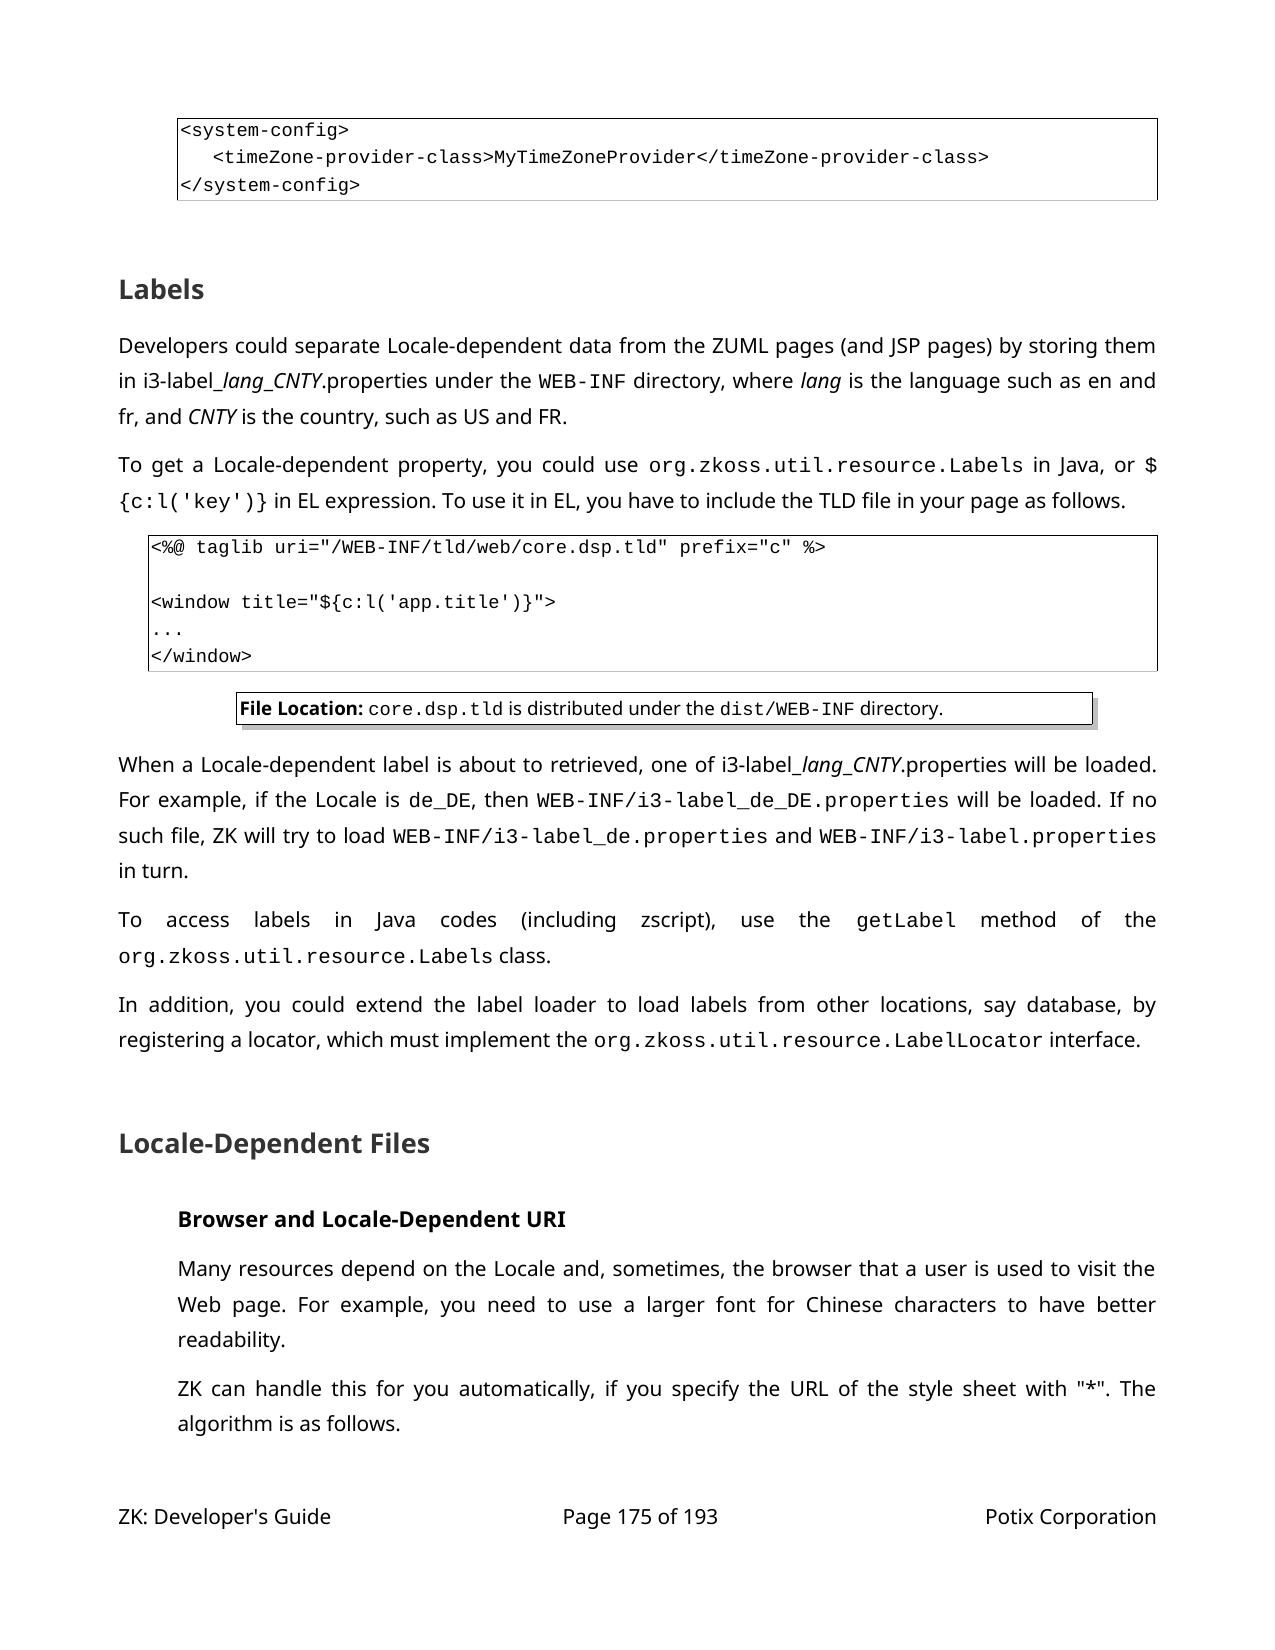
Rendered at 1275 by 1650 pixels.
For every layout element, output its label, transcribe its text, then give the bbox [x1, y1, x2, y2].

text ZK can handle this for you automatically, if you specify the URL of the style sheet with "*". The algorithm is as follows. [177, 1374, 1157, 1437]
subtitle Locale-Dependent Files [118, 1125, 1157, 1161]
text </window> [149, 644, 1157, 671]
text To access labels in Java codes (including zscript), use the getLabel method of the org.zkoss.util.resource.Labels class. [118, 905, 1157, 969]
text <%@ taglib uri="/WEB-INF/tld/web/core.dsp.tld" prefix="c" %> [149, 536, 1157, 559]
text </system-config> [178, 172, 1157, 200]
text File Location: core.dsp.tld is distributed under the dist/WEB-INF directory. [237, 693, 1092, 724]
text Many resources depend on the Locale and, sometimes, the browser that a user is used to visit the Web page. For example, you need to use a larger font for Chinese characters to have better readability. [177, 1254, 1157, 1353]
text <window title="${c:l('app.title')}"> [149, 590, 1157, 614]
subtitle Labels [118, 271, 1157, 307]
text <system-config> [178, 119, 1157, 142]
text ... [149, 617, 1157, 641]
text In addition, you could extend the label loader to load labels from other locations, say database, by registering a locator, which must implement the org.zkoss.util.resource.LabelLocator interface. [118, 990, 1157, 1054]
subtitle Browser and Locale-Dependent URI [177, 1204, 1157, 1234]
text To get a Locale-dependent property, you could use org.zkoss.util.resource.Labels in Java, or ${c:l('key')} in EL expression. To use it in EL, you have to include the TLD file in your page as follows. [118, 451, 1157, 515]
text Developers could separate Locale-dependent data from the ZUML pages (and JSP pages) by storing them in i3-label_lang_CNTY.properties under the WEB-INF directory, where lang is the language such as en and fr, and CNTY is the country, such as US and FR. [118, 331, 1157, 430]
text When a Locale-dependent label is about to retrieved, one of i3-label_lang_CNTY.properties will be loaded. For example, if the Locale is de_DE, then WEB-INF/i3-label_de_DE.properties will be loaded. If no such file, ZK will try to load WEB-INF/i3-label_de.properties and WEB-INF/i3-label.properties in turn. [118, 750, 1157, 885]
text <timeZone-provider-class>MyTimeZoneProvider</timeZone-provider-class> [178, 145, 1157, 169]
